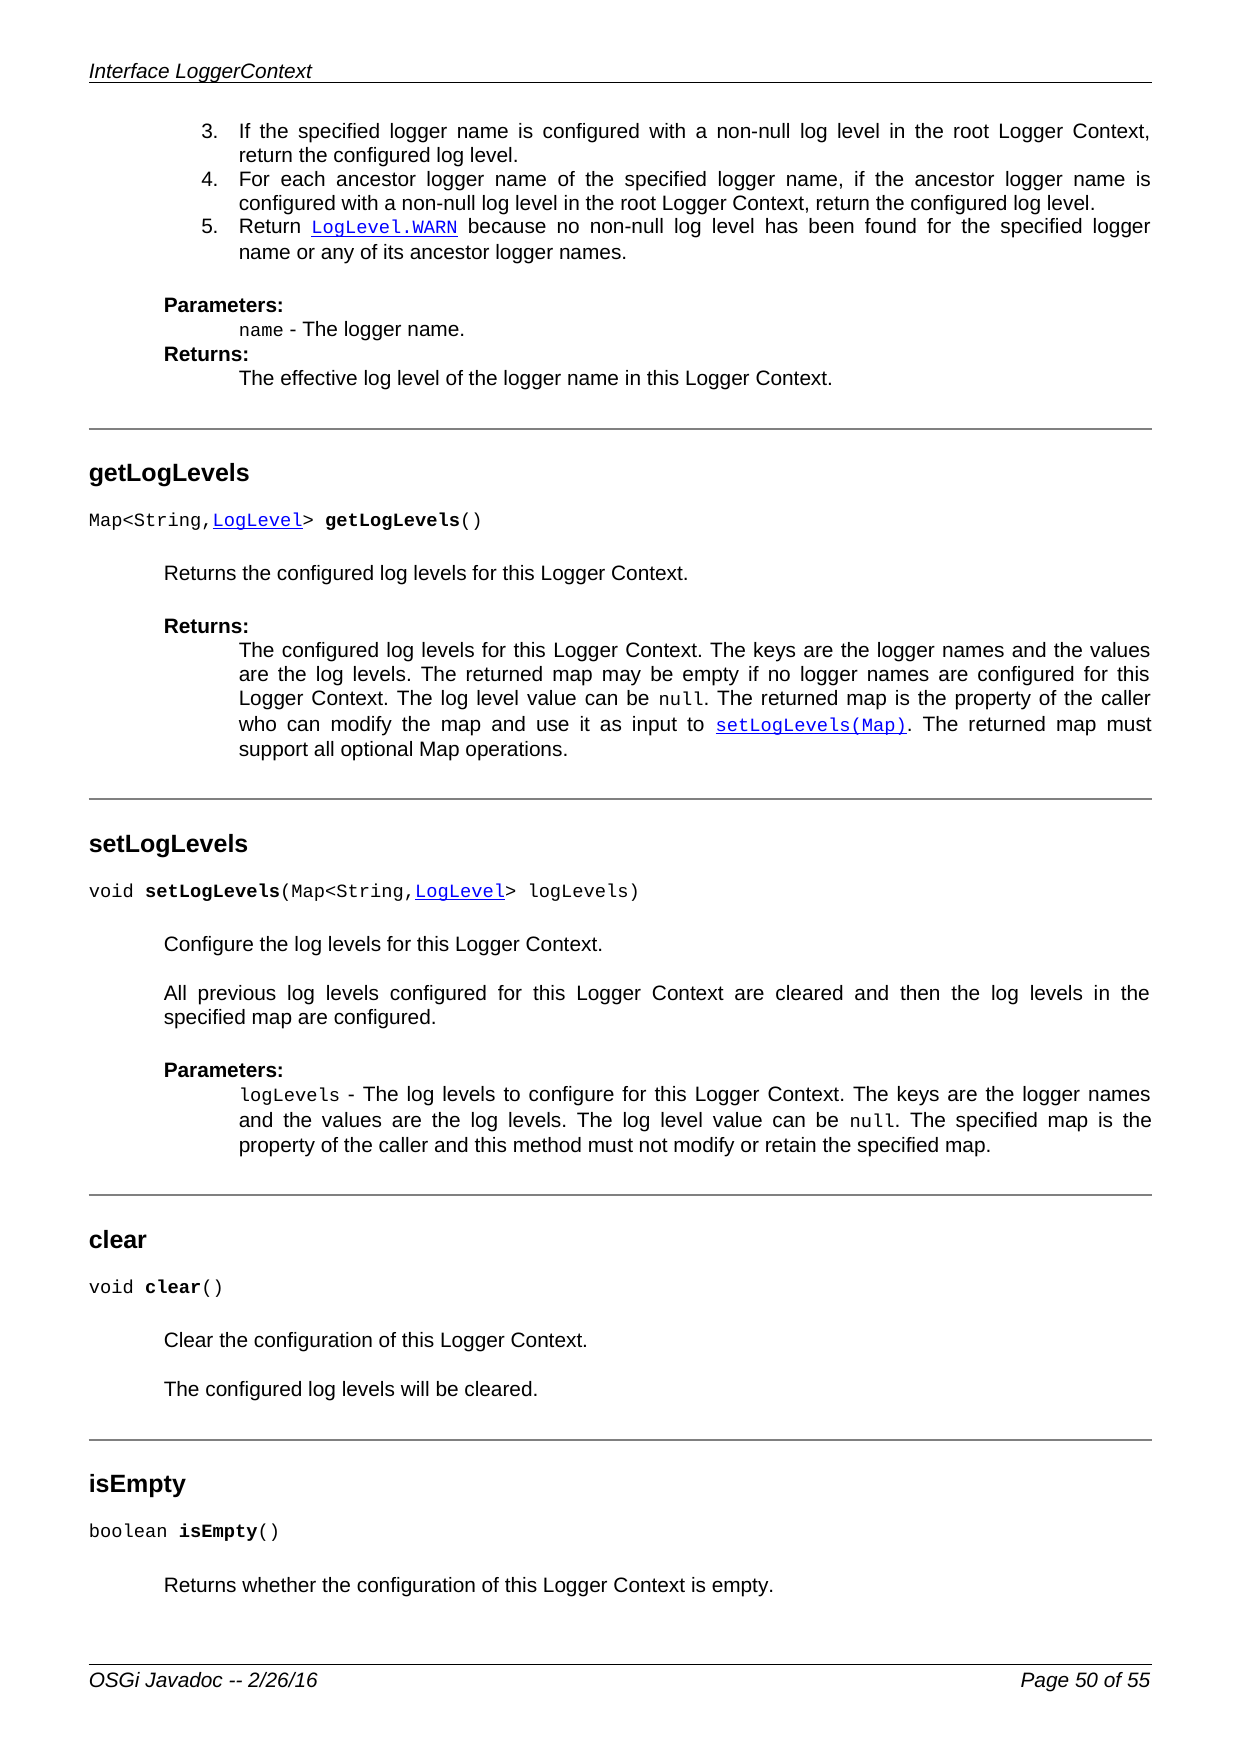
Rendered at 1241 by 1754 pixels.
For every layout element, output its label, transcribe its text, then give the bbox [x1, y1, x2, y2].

text All previous log levels configured for this Logger Context are cleared and then the log levels in the specified map are configured. [163, 981, 1152, 1029]
text Configure the log levels for this Logger Context. [163, 932, 1152, 956]
text logLevels - The log levels to configure for this Logger Context. The keys are the logger names and the values are the log levels. The log level value can be null. The specified map is the property of the caller and this method must not modify or retain the specified map. [238, 1082, 1152, 1157]
subtitle clear [88, 1225, 1152, 1253]
list Return LogLevel.WARN because no non-null log level has been found for the specified logger name or any of its ancestor logger names. [201, 214, 1152, 263]
subtitle getLogLevels [88, 458, 1152, 487]
list For each ancestor logger name of the specified logger name, if the ancestor logger name is configured with a non-null log level in the root Logger Context, return the configured log level. [201, 166, 1152, 214]
subtitle setLogLevels [88, 829, 1152, 858]
text Returns whether the configuration of this Logger Context is empty. [163, 1573, 1152, 1597]
text Parameters: [163, 293, 1152, 317]
text Map<String,LogLevel> getLogLevels() [88, 511, 1152, 532]
text The effective log level of the logger name in this Logger Context. [238, 366, 1152, 390]
text Returns: [163, 614, 1152, 638]
text boolean isEmpty() [88, 1522, 1152, 1543]
text void setLogLevels(Map<String,LogLevel> logLevels) [88, 882, 1152, 903]
text The configured log levels for this Logger Context. The keys are the logger names and the values are the log levels. The returned map may be empty if no logger names are configured for this Logger Context. The log level value can be null. The returned map is the property of the caller who can modify the map and use it as input to setLogLevels(Map). The returned map must support all optional Map operations. [238, 638, 1152, 761]
text name - The logger name. [238, 317, 1152, 342]
list If the specified logger name is configured with a non-null log level in the root Logger Context, return the configured log level. [201, 118, 1152, 166]
text The configured log levels will be cleared. [163, 1377, 1152, 1401]
text Returns the configured log levels for this Logger Context. [163, 561, 1152, 585]
subtitle isEmpty [88, 1469, 1152, 1498]
text Clear the configuration of this Logger Context. [163, 1328, 1152, 1352]
text Returns: [163, 342, 1152, 366]
text Parameters: [163, 1058, 1152, 1082]
text void clear() [88, 1278, 1152, 1299]
